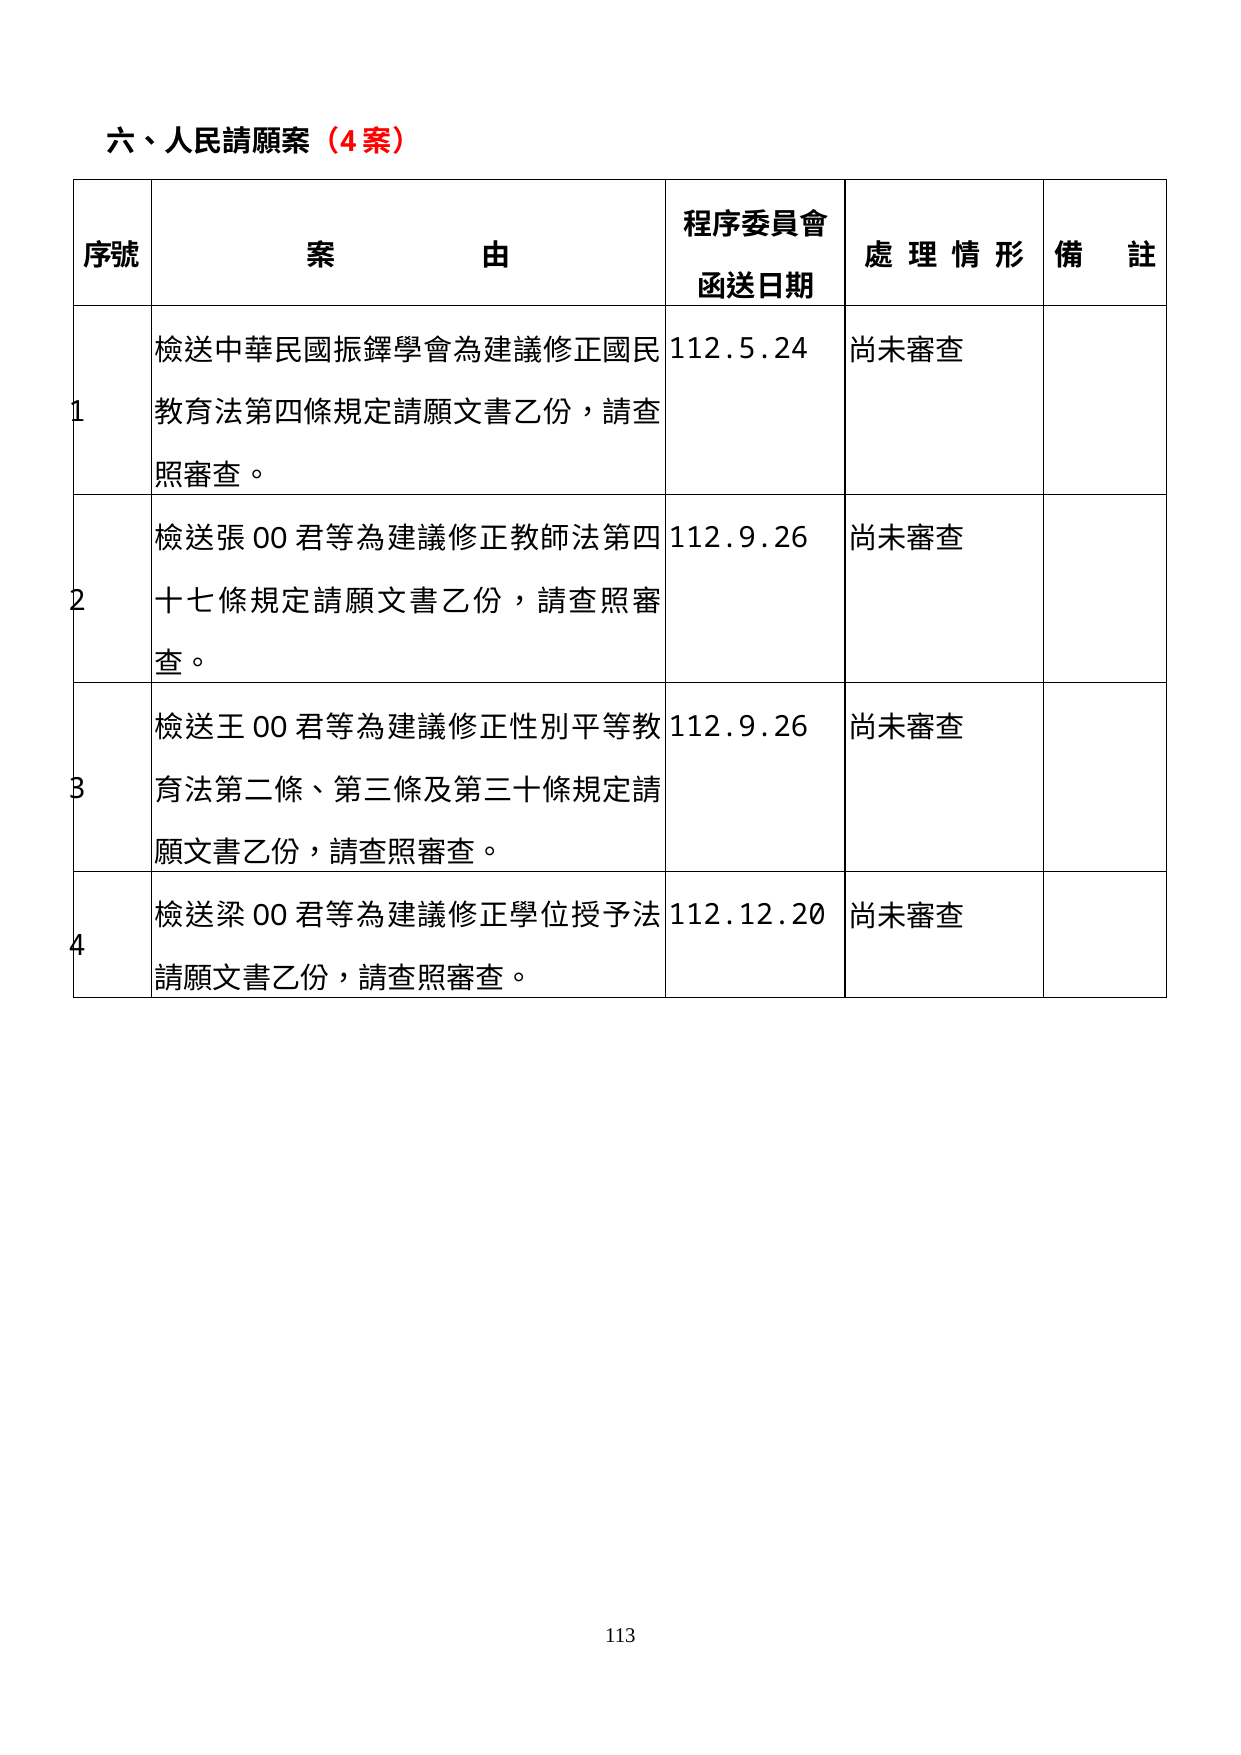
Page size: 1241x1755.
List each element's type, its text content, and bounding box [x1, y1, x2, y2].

table_cell [1044, 495, 1166, 682]
table_header 序號 [74, 180, 151, 305]
table_cell [74, 872, 151, 997]
table_cell 112.9.26 [666, 495, 844, 682]
table_cell [74, 779, 80, 786]
table_cell 檢送中華民國振鐸學會為建議修正國民教育法第四條規定請願文書乙份，請查照審查。 [152, 306, 665, 493]
table_header 備 註 [1044, 180, 1166, 305]
table_cell [74, 683, 151, 871]
table_header 程序委員會 函送日期 [666, 180, 844, 305]
table_cell 112.5.24 [666, 306, 844, 493]
table_cell 尚未審查 [846, 683, 1043, 871]
table_cell [74, 306, 151, 493]
table_cell 尚未審查 [846, 495, 1043, 682]
table_cell 112.12.20 [666, 872, 844, 997]
table_cell [74, 495, 151, 682]
table_cell 檢送王OO君等為建議修正性別平等教育法第二條、第三條及第三十條規定請願文書乙份，請查照審查。 [152, 683, 665, 871]
table_cell 檢送張OO君等為建議修正教師法第四十七條規定請願文書乙份，請查照審查。 [152, 495, 665, 682]
table_cell 112.9.26 [666, 683, 844, 871]
table_cell [1044, 872, 1166, 997]
table_cell [1044, 683, 1166, 871]
text 六、人民請願案（4案） [74, 118, 1166, 160]
table_cell 檢送梁OO君等為建議修正學位授予法請願文書乙份，請查照審查。 [152, 872, 665, 997]
table_cell [74, 937, 79, 948]
table_cell [74, 591, 80, 603]
table_cell [74, 788, 81, 796]
table_header 案 由 [152, 180, 665, 305]
table_cell [1044, 306, 1166, 493]
table_cell 尚未審查 [846, 306, 1043, 493]
table_header 處 理 情 形 [846, 180, 1043, 305]
table_cell 尚未審查 [846, 872, 1043, 997]
